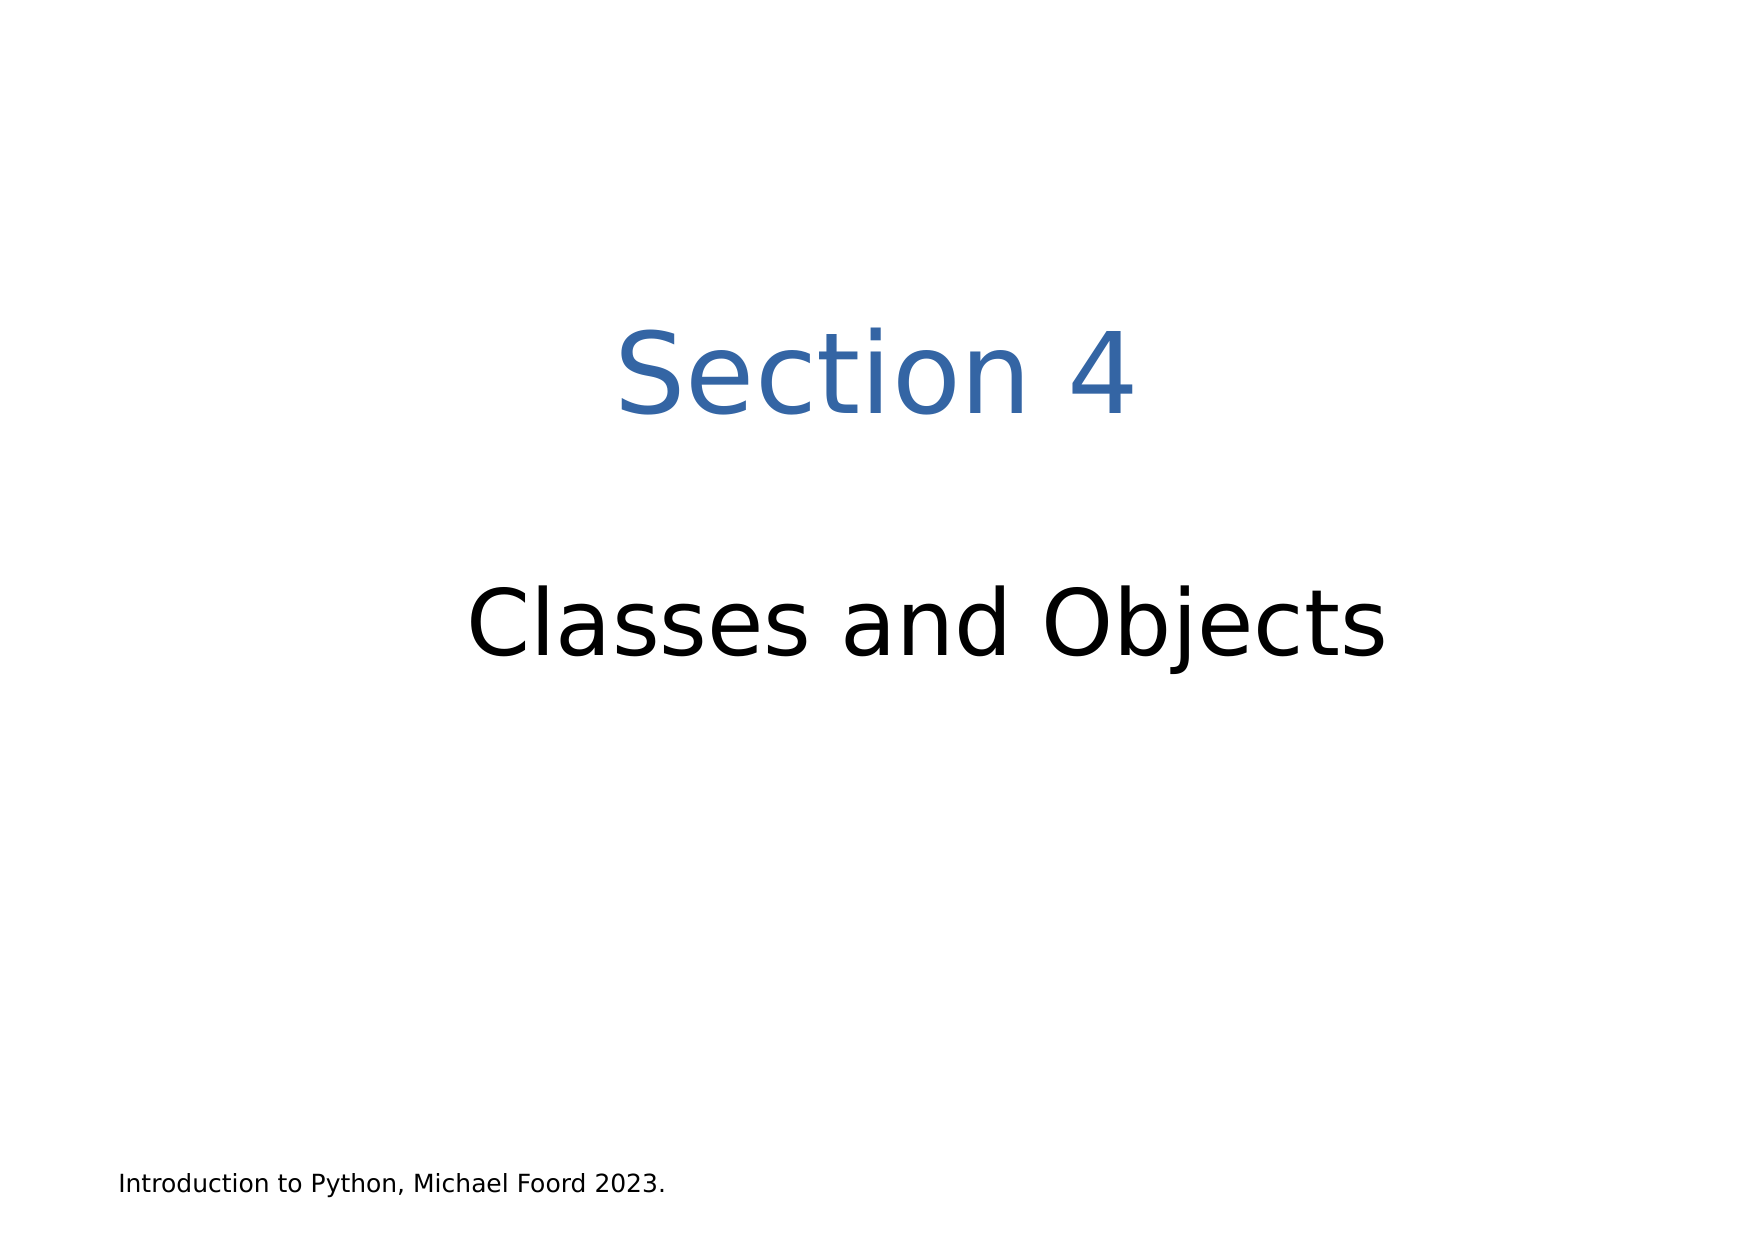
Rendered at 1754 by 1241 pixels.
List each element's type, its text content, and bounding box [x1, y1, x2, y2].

subtitle Classes and Objects [231, 571, 1624, 677]
title Section 4 [118, 309, 1636, 440]
